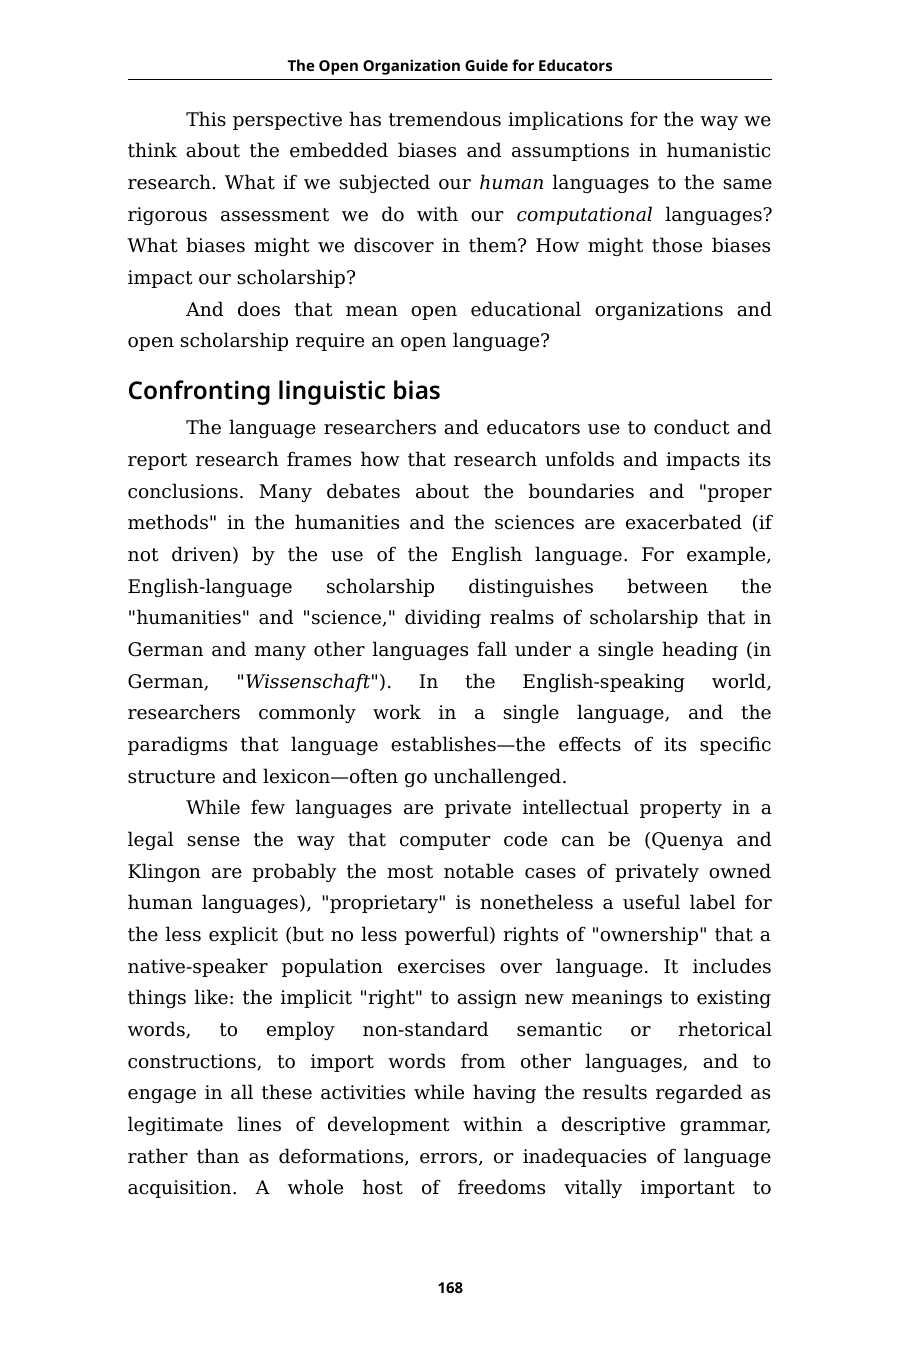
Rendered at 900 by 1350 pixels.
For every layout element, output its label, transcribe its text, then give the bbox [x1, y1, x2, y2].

text While few languages are private intellectual property in a legal sense the way that computer code can be (Quenya and Klingon are probably the most notable cases of privately owned human languages), "proprietary" is nonetheless a useful label for the less explicit (but no less powerful) rights of "ownership" that a native-speaker population exercises over language. It includes things like: the implicit "right" to assign new meanings to existing words, to employ non-standard semantic or rhetorical constructions, to import words from other languages, and to engage in all these activities while having the results regarded as legitimate lines of development within a descriptive grammar, rather than as deformations, errors, or inadequacies of language acquisition. A whole host of freedoms vitally important to [127, 797, 772, 1199]
subtitle Confronting linguistic bias [127, 377, 772, 405]
text The language researchers and educators use to conduct and report research frames how that research unfolds and impacts its conclusions. Many debates about the boundaries and "proper methods" in the humanities and the sciences are exacerbated (if not driven) by the use of the English language. For example, English-language scholarship distinguishes between the "humanities" and "science," dividing realms of scholarship that in German and many other languages fall under a single heading (in German, "Wissenschaft"). In the English-speaking world, researchers commonly work in a single language, and the paradigms that language establishes—the effects of its specific structure and lexicon—often go unchallenged. [127, 417, 772, 788]
text This perspective has tremendous implications for the way we think about the embedded biases and assumptions in humanistic research. What if we subjected our human languages to the same rigorous assessment we do with our computational languages? What biases might we discover in them? How might those biases impact our scholarship? [127, 109, 772, 289]
text And does that mean open educational organizations and open scholarship require an open language? [127, 299, 772, 352]
